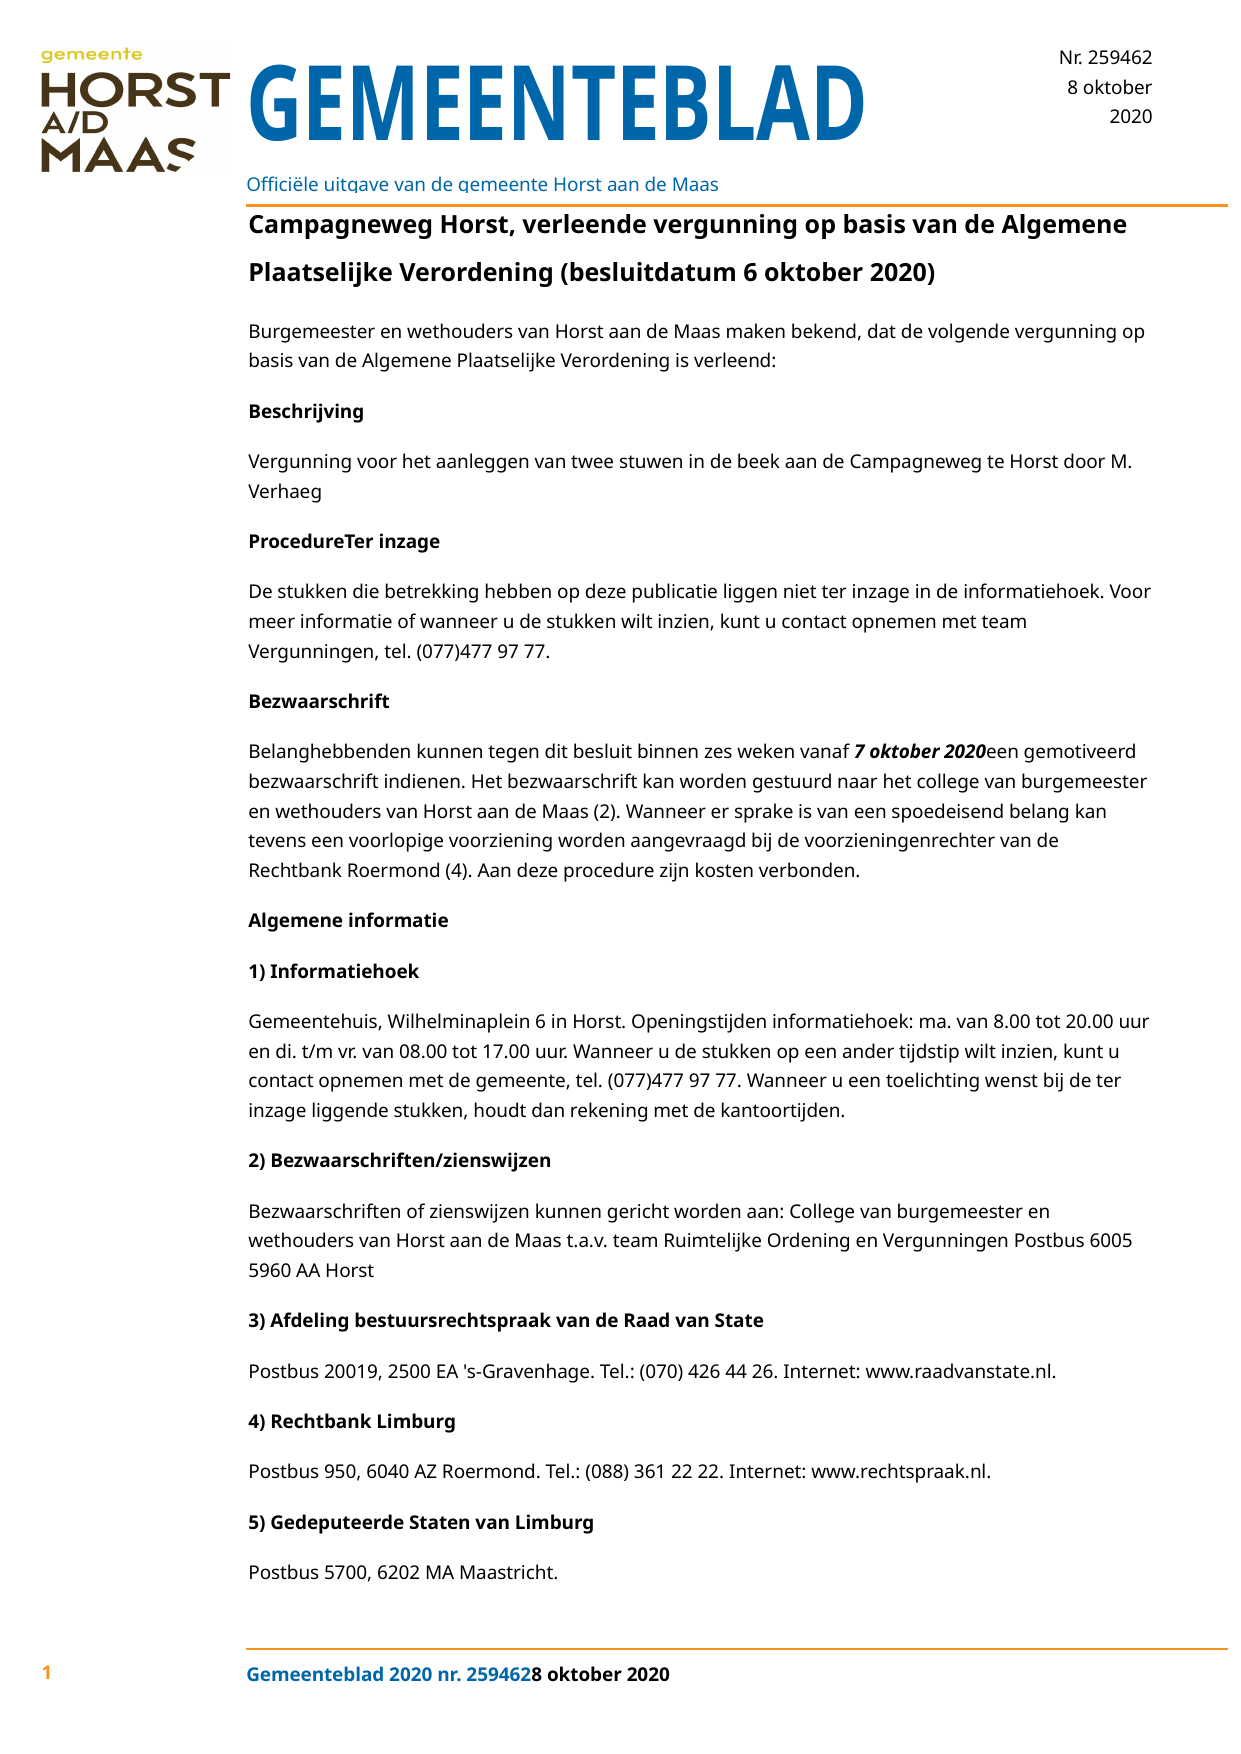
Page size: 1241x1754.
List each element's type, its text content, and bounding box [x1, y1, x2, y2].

text De stukken die betrekking hebben op deze publicatie liggen niet ter inzage in de informatiehoek. Voor meer informatie of wanneer u de stukken wilt inzien, kunt u contact opnemen met team Vergunningen, tel. (077)477 97 77. [248, 579, 1152, 664]
picture [41, 47, 231, 172]
text Belanghebbenden kunnen tegen dit besluit binnen zes weken vanaf 7 oktober 2020een gemotiveerd bezwaarschrift indienen. Het bezwaarschrift kan worden gestuurd naar het college van burgemeester en wethouders van Horst aan de Maas (2). Wanneer er sprake is van een spoedeisend belang kan tevens een voorlopige voorziening worden aangevraagd bij de voorzieningenrechter van de Rechtbank Roermond (4). Aan deze procedure zijn kosten verbonden. [248, 739, 1152, 883]
text Beschrijving [248, 398, 1152, 424]
text 1) Informatiehoek [248, 958, 1152, 984]
text Postbus 20019, 2500 EA 's-Gravenhage. Tel.: (070) 426 44 26. Internet: www.raadvanstate.nl. [248, 1358, 1152, 1384]
text Postbus 5700, 6202 MA Maastricht. [248, 1559, 1152, 1585]
text 5) Gedeputeerde Staten van Limburg [248, 1509, 1152, 1535]
text Postbus 950, 6040 AZ Roermond. Tel.: (088) 361 22 22. Internet: www.rechtspraak.nl. [248, 1459, 1152, 1484]
text ProcedureTer inzage [248, 528, 1152, 554]
text Algemene informatie [248, 907, 1152, 933]
text Gemeentehuis, Wilhelminaplein 6 in Horst. Openingstijden informatiehoek: ma. van 8.00 tot 20.00 uur en di. t/m vr. van 08.00 tot 17.00 uur. Wanneer u de stukken op een ander tijdstip wilt inzien, kunt u contact opnemen met de gemeente, tel. (077)477 97 77. Wanneer u een toelichting wenst bij de ter inzage liggende stukken, houdt dan rekening met de kantoortijden. [248, 1008, 1152, 1123]
text Bezwaarschrift [248, 688, 1152, 714]
text 3) Afdeling bestuursrechtspraak van de Raad van State [248, 1307, 1152, 1333]
text Bezwaarschriften of zienswijzen kunnen gericht worden aan: College van burgemeester en wethouders van Horst aan de Maas t.a.v. team Ruimtelijke Ordening en Vergunningen Postbus 6005 5960 AA Horst [248, 1198, 1152, 1283]
text Vergunning voor het aanleggen van twee stuwen in de beek aan de Campagneweg te Horst door M. Verhaeg [248, 448, 1152, 504]
text 2) Bezwaarschriften/zienswijzen [248, 1147, 1152, 1173]
text Burgemeester en wethouders van Horst aan de Maas maken bekend, dat de volgende vergunning op basis van de Algemene Plaatselijke Verordening is verleend: [248, 318, 1152, 373]
text 4) Rechtbank Limburg [248, 1408, 1152, 1434]
text Campagneweg Horst, verleende vergunning op basis van de Algemene Plaatselijke Verordening (besluitdatum 6 oktober 2020) [248, 207, 1152, 288]
